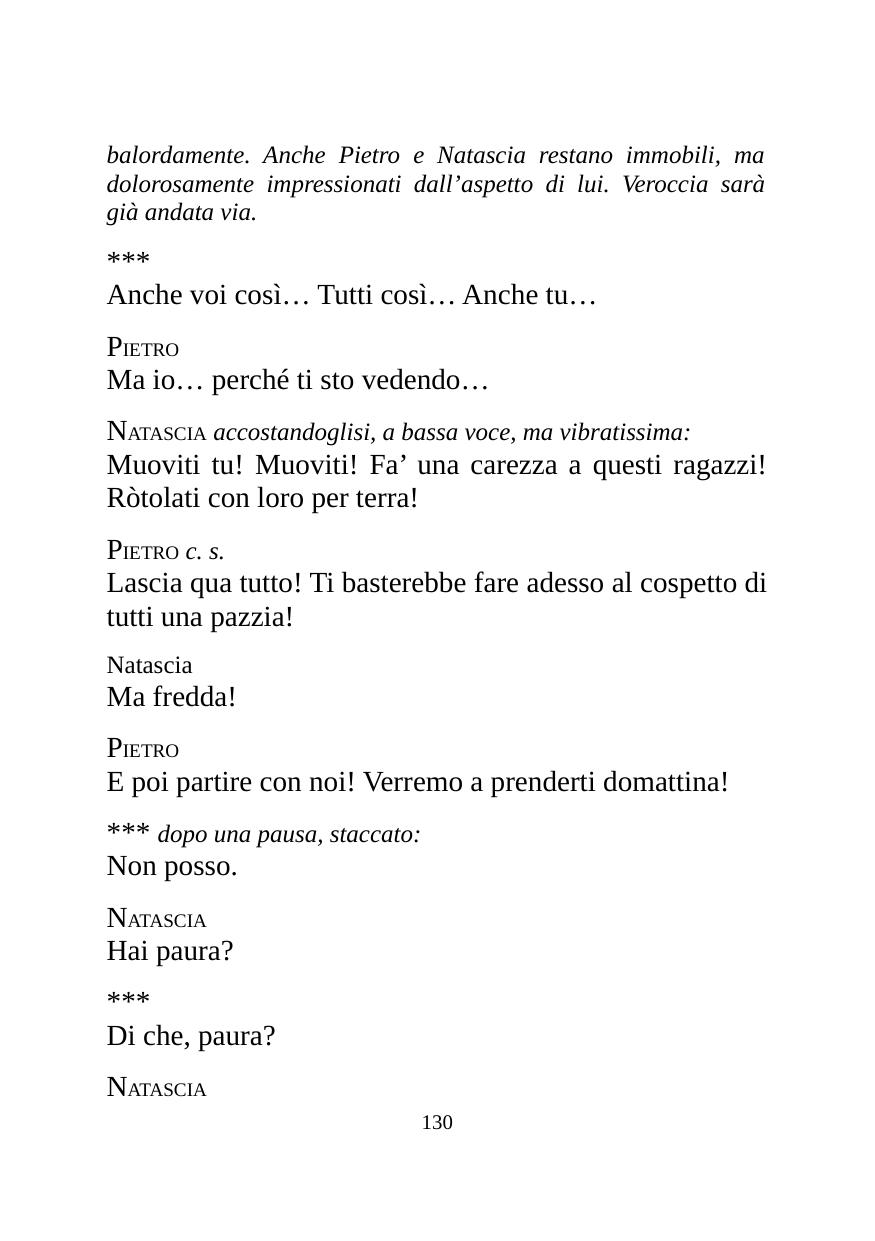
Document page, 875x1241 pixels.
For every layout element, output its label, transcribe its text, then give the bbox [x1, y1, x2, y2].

text Pietro [106, 730, 768, 764]
text Muoviti tu! Muoviti! Fa’ una carezza a questi ragazzi! Ròtolati con loro per terra! [106, 447, 768, 514]
text Ma fredda! [106, 679, 768, 712]
text Pietro c. s. [106, 532, 768, 565]
text balordamente. Anche Pietro e Natascia restano immobili, ma dolorosamente impressionati dall’aspetto di lui. Veroccia sarà già andata via. [106, 140, 768, 226]
text Natascia [106, 650, 768, 679]
text E poi partire con noi! Verremo a prenderti domattina! [106, 764, 768, 797]
text Hai paura? [106, 933, 768, 967]
text Natascia [106, 1069, 768, 1103]
text Ma io… perché ti sto vedendo… [106, 362, 768, 396]
text *** dopo una pausa, staccato: [106, 815, 768, 848]
text Pietro [106, 329, 768, 362]
text Anche voi così… Tutti così… Anche tu… [106, 277, 768, 311]
text Natascia accostandoglisi, a bassa voce, ma vibratissima: [106, 413, 768, 447]
text Lascia qua tutto! Ti basterebbe fare adesso al cospetto di tutti una pazzia! [106, 565, 768, 632]
text *** [106, 984, 768, 1018]
text *** [106, 244, 768, 277]
text Di che, paura? [106, 1018, 768, 1052]
text Non posso. [106, 848, 768, 882]
text Natascia [106, 900, 768, 933]
